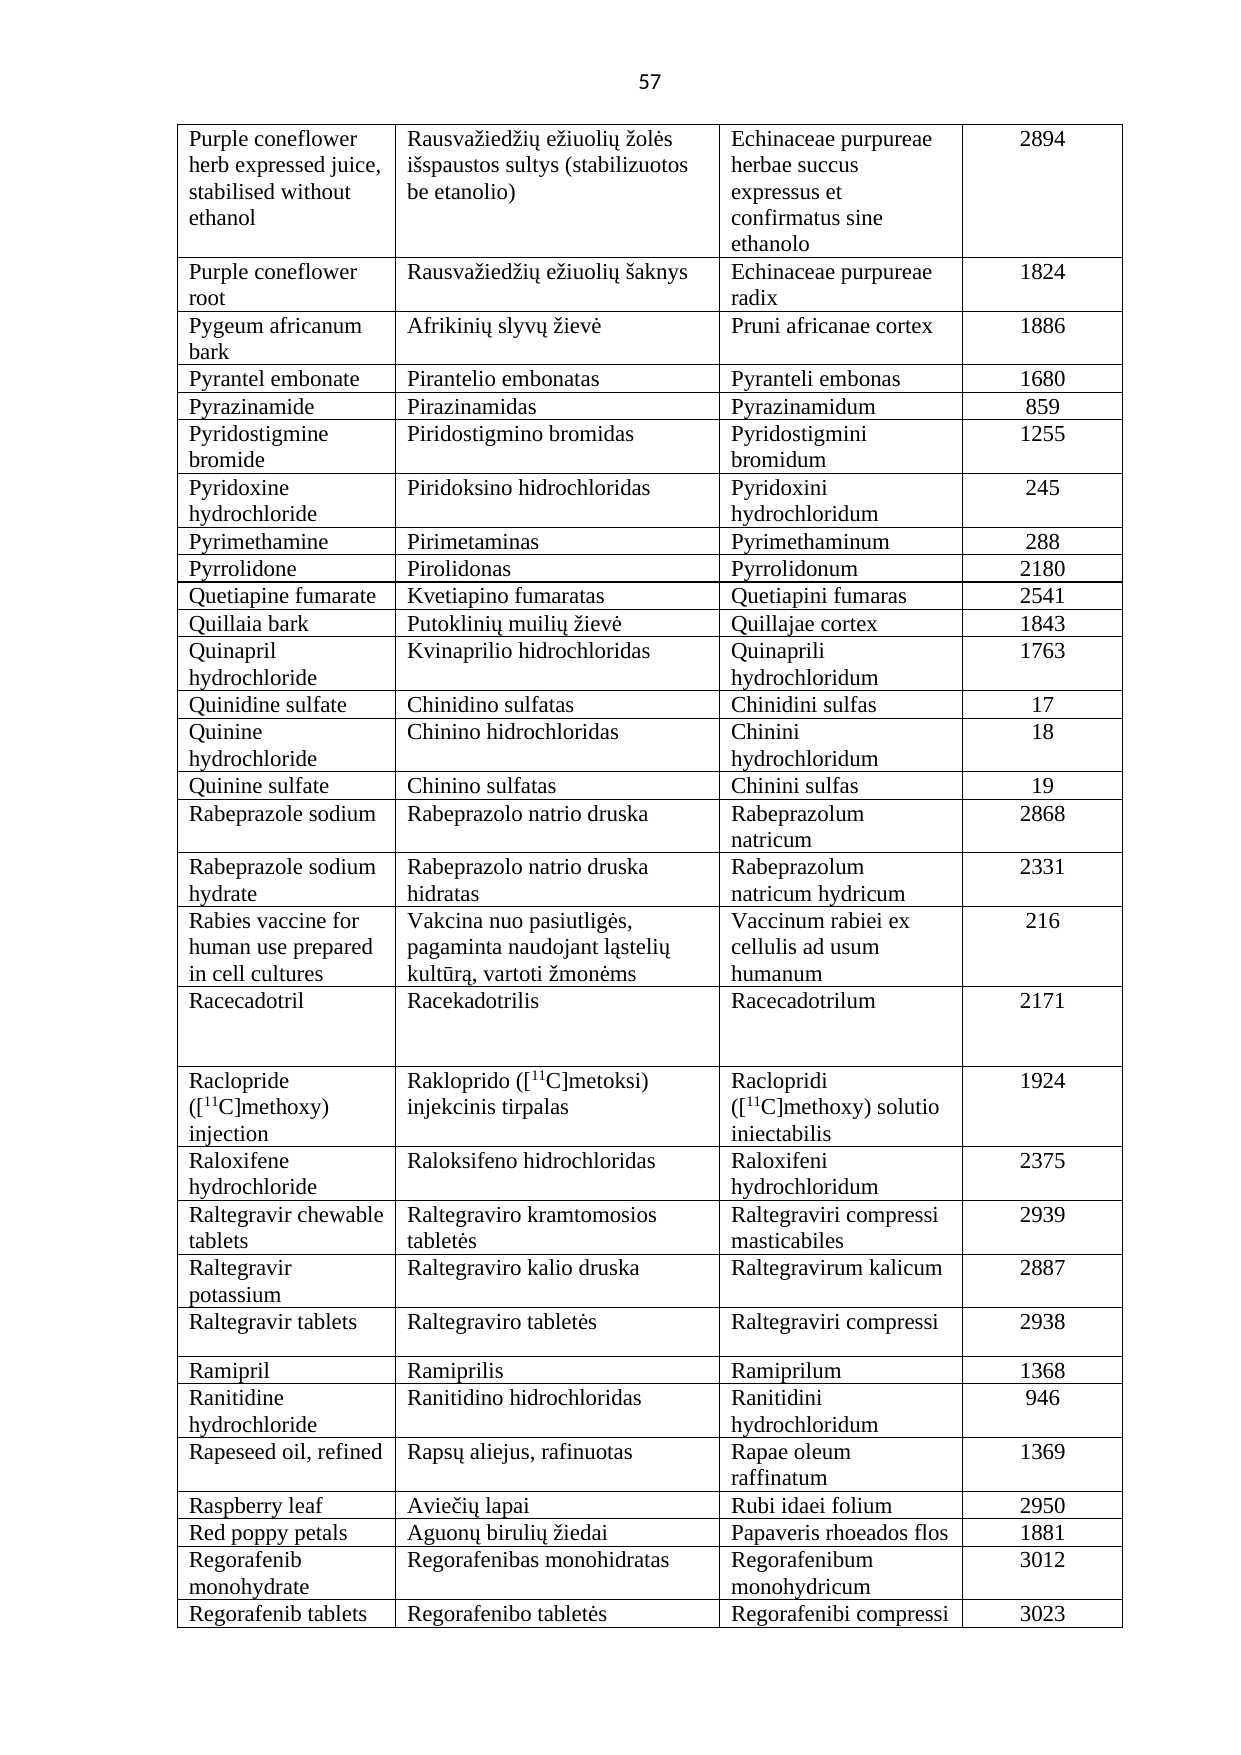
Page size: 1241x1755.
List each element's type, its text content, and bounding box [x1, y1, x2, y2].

table_cell 1368 [963, 1357, 1122, 1383]
table_cell Raltegravirum kalicum [720, 1255, 962, 1307]
table_cell Quinine sulfate [178, 772, 395, 798]
table_cell Pirantelio embonatas [396, 365, 719, 392]
table_cell 1255 [963, 420, 1122, 473]
table_cell Purple coneflower root [178, 258, 395, 311]
table_cell Ranitidini hydrochloridum [720, 1384, 962, 1437]
table_cell Raltegraviri compressi masticabiles [720, 1201, 962, 1253]
table_cell Putoklinių muilių žievė [396, 610, 719, 636]
table_cell Kvinaprilio hidrochloridas [396, 637, 719, 690]
table_cell Ramipril [178, 1357, 395, 1383]
table_cell 1886 [963, 312, 1122, 364]
table_cell 18 [963, 719, 1122, 771]
table_cell Raltegravir potassium [178, 1255, 395, 1307]
table_cell Raloksifeno hidrochloridas [396, 1147, 719, 1200]
table_cell Rabeprazole sodium hydrate [178, 853, 395, 906]
table_cell Rakloprido ([11C]metoksi) injekcinis tirpalas [396, 1067, 719, 1146]
table_cell 1680 [963, 365, 1122, 392]
table_cell Rabeprazole sodium [178, 800, 395, 852]
table_cell Chinini sulfas [720, 772, 962, 798]
table_cell 859 [963, 393, 1122, 419]
table_cell Rausvažiedžių ežiuolių šaknys [396, 258, 719, 311]
table_cell Pirimetaminas [396, 528, 719, 554]
table_cell Raloxifeni hydrochloridum [720, 1147, 962, 1200]
table_cell 1881 [963, 1519, 1122, 1546]
table_cell Ramiprilum [720, 1357, 962, 1383]
table_cell Aviečių lapai [396, 1492, 719, 1518]
table_cell 3012 [963, 1547, 1122, 1599]
table_cell Pyrazinamidum [720, 393, 962, 419]
table_cell Quetiapine fumarate [178, 583, 395, 609]
table_cell Piridoksino hidrochloridas [396, 474, 719, 527]
table_cell Pirazinamidas [396, 393, 719, 419]
table_cell Ranitidine hydrochloride [178, 1384, 395, 1437]
table_cell Rabeprazolum natricum hydricum [720, 853, 962, 906]
table_cell Kvetiapino fumaratas [396, 583, 719, 609]
table_cell Regorafenib tablets [178, 1600, 395, 1627]
table_cell Rapsų aliejus, rafinuotas [396, 1438, 719, 1491]
table_cell Regorafenibo tabletės [396, 1600, 719, 1627]
table_cell Rabeprazolo natrio druska [396, 800, 719, 852]
table_cell Racecadotrilum [720, 987, 962, 1066]
table_cell Racecadotril [178, 987, 395, 1066]
table_cell Chinidini sulfas [720, 691, 962, 717]
table_cell Rabies vaccine for human use prepared in cell cultures [178, 907, 395, 986]
table_cell Pyrimethaminum [720, 528, 962, 554]
table_cell Pyridostigmini bromidum [720, 420, 962, 473]
table_cell Chinidino sulfatas [396, 691, 719, 717]
table_cell Pyranteli embonas [720, 365, 962, 392]
table_cell Raltegravir chewable tablets [178, 1201, 395, 1253]
table_cell Rabeprazolum natricum [720, 800, 962, 852]
table_cell Rausvažiedžių ežiuolių žolės išspaustos sultys (stabilizuotos be etanolio) [396, 125, 719, 257]
table_cell 2541 [963, 583, 1122, 609]
table_cell Rubi idaei folium [720, 1492, 962, 1518]
table_cell Papaveris rhoeados flos [720, 1519, 962, 1546]
table_cell Pirolidonas [396, 555, 719, 581]
table_cell 2868 [963, 800, 1122, 852]
table_cell Pyrrolidone [178, 555, 395, 581]
table_cell Purple coneflower herb expressed juice, stabilised without ethanol [178, 125, 395, 257]
table_cell Rapeseed oil, refined [178, 1438, 395, 1491]
table_cell Quinine hydrochloride [178, 719, 395, 771]
table_cell 3023 [963, 1600, 1122, 1627]
table_cell Aguonų birulių žiedai [396, 1519, 719, 1546]
table_cell 2938 [963, 1308, 1122, 1356]
table_cell Regorafenibi compressi [720, 1600, 962, 1627]
table_cell Quillaia bark [178, 610, 395, 636]
table_cell 2950 [963, 1492, 1122, 1518]
table_cell Pyridoxini hydrochloridum [720, 474, 962, 527]
table_cell Pygeum africanum bark [178, 312, 395, 364]
table_cell Rapae oleum raffinatum [720, 1438, 962, 1491]
table_cell 288 [963, 528, 1122, 554]
table_cell Rabeprazolo natrio druska hidratas [396, 853, 719, 906]
table_cell 1843 [963, 610, 1122, 636]
table_cell Regorafenibum monohydricum [720, 1547, 962, 1599]
table_cell Regorafenib monohydrate [178, 1547, 395, 1599]
table_cell 2180 [963, 555, 1122, 581]
table_cell Raltegraviro kramtomosios tabletės [396, 1201, 719, 1253]
table_cell 2894 [963, 125, 1122, 257]
table_cell Vaccinum rabiei ex cellulis ad usum humanum [720, 907, 962, 986]
table_cell Raltegraviro kalio druska [396, 1255, 719, 1307]
table_cell Pyridostigmine bromide [178, 420, 395, 473]
table_cell 216 [963, 907, 1122, 986]
table_cell 946 [963, 1384, 1122, 1437]
table_cell Quetiapini fumaras [720, 583, 962, 609]
table_cell Ramiprilis [396, 1357, 719, 1383]
table_cell Chinino hidrochloridas [396, 719, 719, 771]
table_cell Quinidine sulfate [178, 691, 395, 717]
table_cell Piridostigmino bromidas [396, 420, 719, 473]
table_cell Pyrazinamide [178, 393, 395, 419]
table_cell Echinaceae purpureae herbae succus expressus et confirmatus sine ethanolo [720, 125, 962, 257]
table_cell Quinapril hydrochloride [178, 637, 395, 690]
table_cell Pyrimethamine [178, 528, 395, 554]
table_cell 1369 [963, 1438, 1122, 1491]
table_cell Raltegraviro tabletės [396, 1308, 719, 1356]
table_cell Raltegravir tablets [178, 1308, 395, 1356]
table_cell 1924 [963, 1067, 1122, 1146]
table_cell Chinini hydrochloridum [720, 719, 962, 771]
table_cell Raclopridi ([11C]methoxy) solutio iniectabilis [720, 1067, 962, 1146]
table_cell 2171 [963, 987, 1122, 1066]
table_cell Racekadotrilis [396, 987, 719, 1066]
table_cell Echinaceae purpureae radix [720, 258, 962, 311]
table_cell Raspberry leaf [178, 1492, 395, 1518]
table_cell Raclopride ([11C]methoxy) injection [178, 1067, 395, 1146]
table_cell Pyridoxine hydrochloride [178, 474, 395, 527]
table_cell 17 [963, 691, 1122, 717]
table_cell Raltegraviri compressi [720, 1308, 962, 1356]
table_cell Pyrantel embonate [178, 365, 395, 392]
table_cell 1824 [963, 258, 1122, 311]
table_cell 245 [963, 474, 1122, 527]
table_cell Vakcina nuo pasiutligės, pagaminta naudojant ląstelių kultūrą, vartoti žmonėms [396, 907, 719, 986]
table_cell Regorafenibas monohidratas [396, 1547, 719, 1599]
table_cell Afrikinių slyvų žievė [396, 312, 719, 364]
table_cell 2375 [963, 1147, 1122, 1200]
table_cell Raloxifene hydrochloride [178, 1147, 395, 1200]
table_cell Pyrrolidonum [720, 555, 962, 581]
table_cell Pruni africanae cortex [720, 312, 962, 364]
table_cell Quillajae cortex [720, 610, 962, 636]
table_cell 2331 [963, 853, 1122, 906]
table_cell 2887 [963, 1255, 1122, 1307]
table_cell Ranitidino hidrochloridas [396, 1384, 719, 1437]
table_cell 19 [963, 772, 1122, 798]
table_cell Chinino sulfatas [396, 772, 719, 798]
table_cell 1763 [963, 637, 1122, 690]
table_cell Quinaprili hydrochloridum [720, 637, 962, 690]
table_cell Red poppy petals [178, 1519, 395, 1546]
table_cell 2939 [963, 1201, 1122, 1253]
